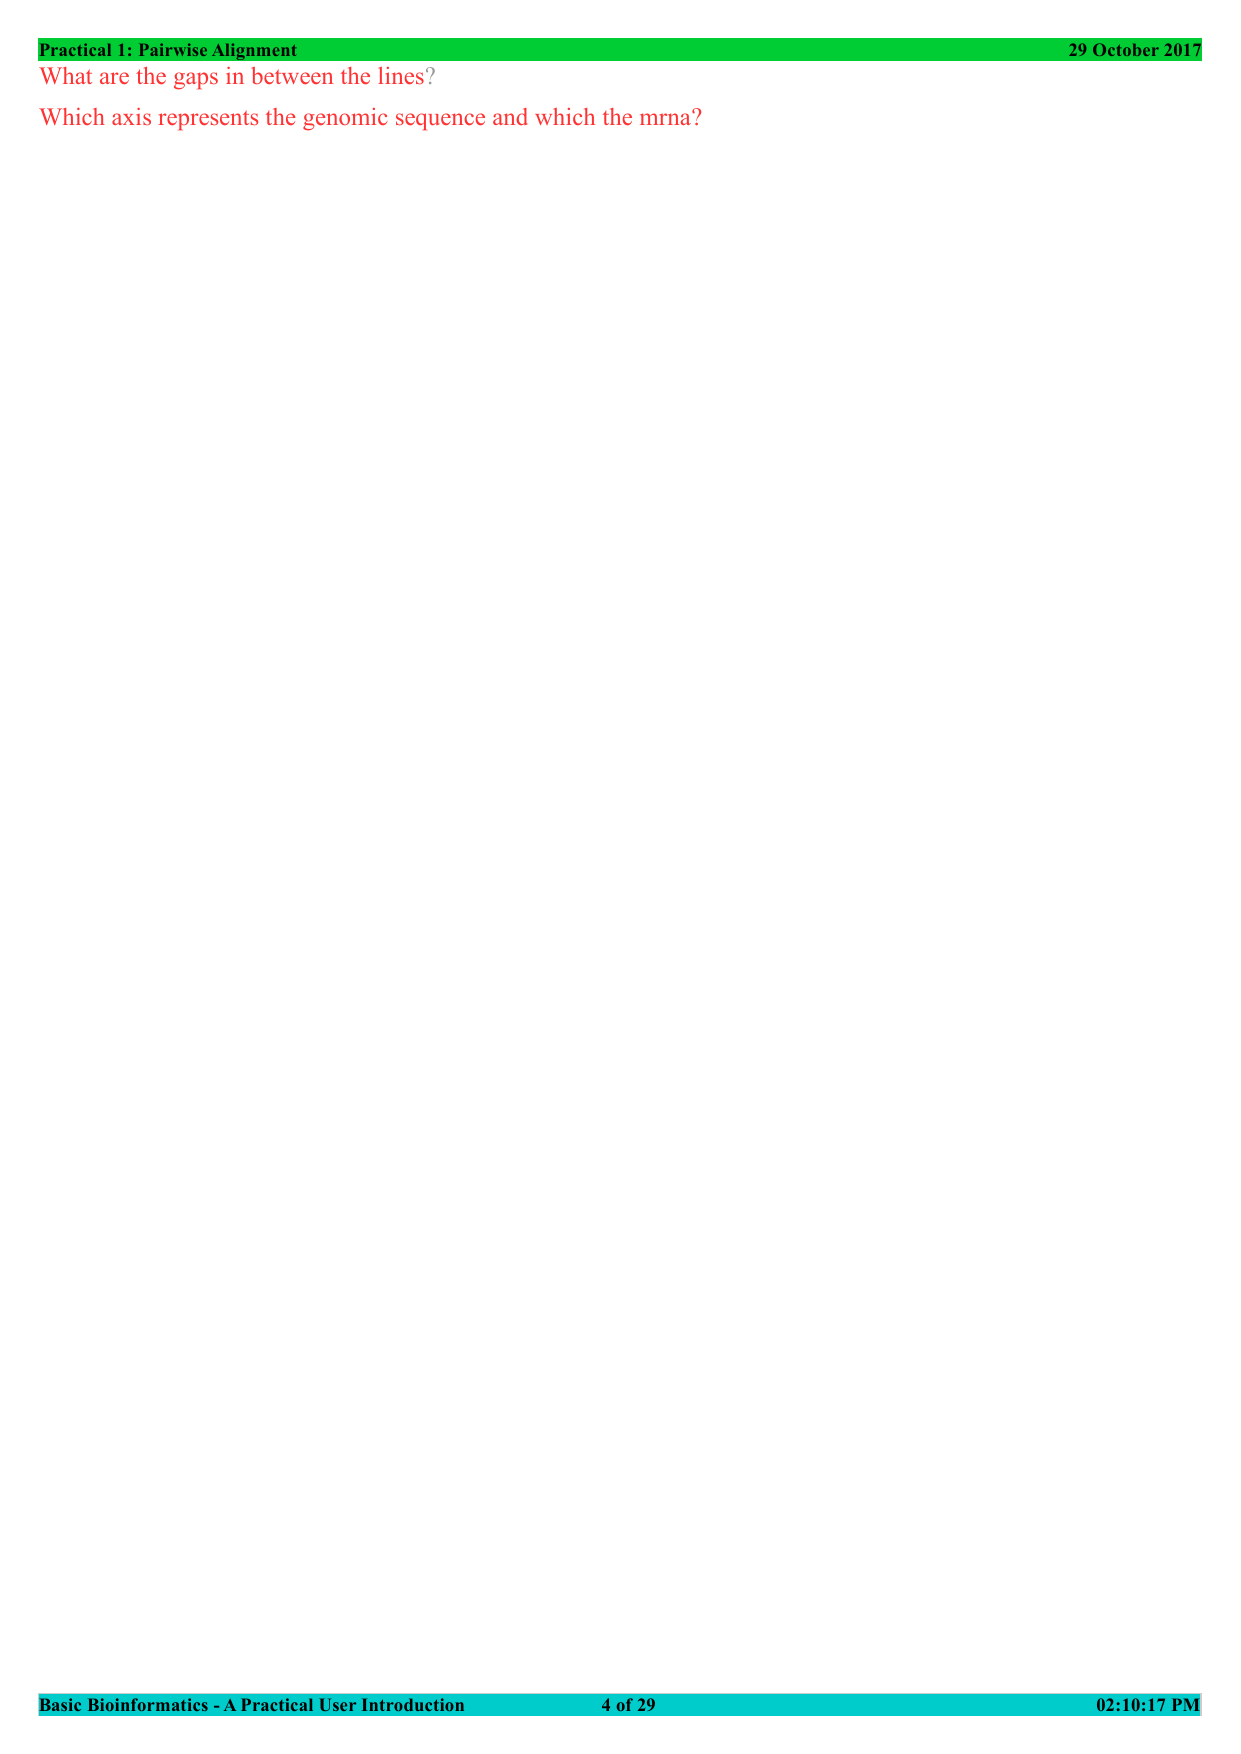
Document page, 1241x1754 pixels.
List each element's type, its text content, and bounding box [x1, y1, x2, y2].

text Which axis represents the genomic sequence and which the mrna? [38, 101, 1202, 130]
text What are the gaps in between the lines? [38, 61, 1202, 89]
